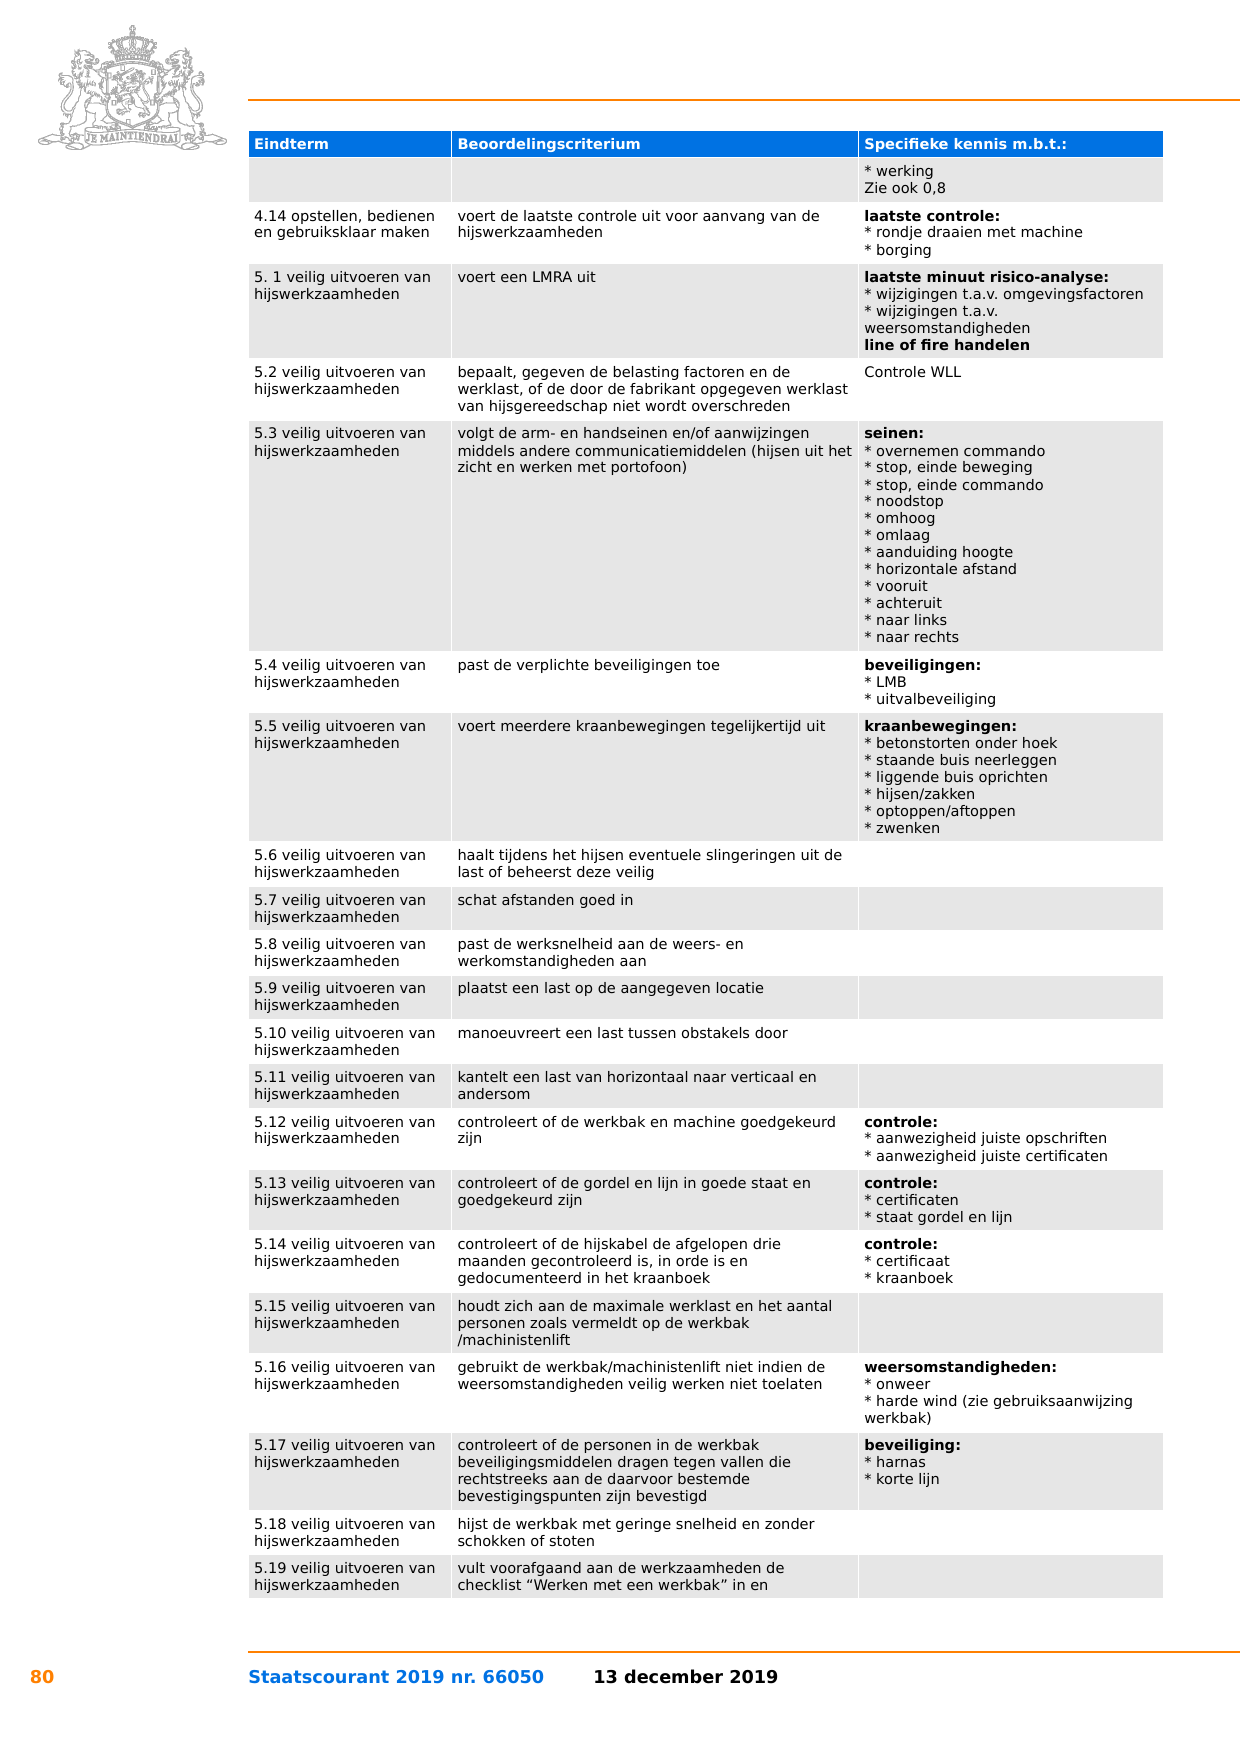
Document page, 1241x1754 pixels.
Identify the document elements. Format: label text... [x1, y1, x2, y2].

table_cell seinen: * overnemen commando * stop, einde beweging * stop, einde commando * noodstop * omhoog * omlaag * aanduiding hoogte * horizontale afstand * vooruit * achteruit * naar links * naar rechts [859, 421, 1163, 651]
table_cell Controle WLL [859, 359, 1163, 420]
table_header Specifieke kennis m.b.t.: [859, 131, 1163, 157]
table_cell 5.11 veilig uitvoeren van hijswerkzaamheden [249, 1064, 451, 1108]
table_cell 5.4 veilig uitvoeren van hijswerkzaamheden [249, 652, 451, 712]
table_cell 5.10 veilig uitvoeren van hijswerkzaamheden [249, 1020, 451, 1063]
table_cell 5.3 veilig uitvoeren van hijswerkzaamheden [249, 421, 451, 651]
table_cell manoeuvreert een last tussen obstakels door [452, 1020, 858, 1063]
table_cell 5.9 veilig uitvoeren van hijswerkzaamheden [249, 976, 451, 1019]
table_cell 5. 1 veilig uitvoeren van hijswerkzaamheden [249, 264, 451, 358]
table_cell gebruikt de werkbak/machinistenlift niet indien de weersomstandigheden veilig werken niet toelaten [452, 1354, 858, 1431]
table_header Beoordelingscriterium [452, 131, 858, 157]
table_cell 5.19 veilig uitvoeren van hijswerkzaamheden [249, 1555, 451, 1598]
table_cell 5.14 veilig uitvoeren van hijswerkzaamheden [249, 1231, 451, 1292]
table_cell * werking Zie ook 0,8 [859, 158, 1163, 202]
table_cell controleert of de werkbak en machine goedgekeurd zijn [452, 1109, 858, 1169]
table_cell beveiliging: * harnas * korte lijn [859, 1433, 1163, 1510]
table_cell controleert of de personen in de werkbak beveiligingsmiddelen dragen tegen vallen die rechtstreeks aan de daarvoor bestemde bevestigingspunten zijn bevestigd [452, 1433, 858, 1510]
table_cell 5.6 veilig uitvoeren van hijswerkzaamheden [249, 843, 451, 886]
table_cell 5.15 veilig uitvoeren van hijswerkzaamheden [249, 1293, 451, 1353]
table_cell plaatst een last op de aangegeven locatie [452, 976, 858, 1019]
table_cell beveiligingen: * LMB * uitvalbeveiliging [859, 652, 1163, 712]
picture [38, 25, 227, 150]
table_cell bepaalt, gegeven de belasting factoren en de werklast, of de door de fabrikant opgegeven werklast van hijsgereedschap niet wordt overschreden [452, 359, 858, 420]
table_cell voert de laatste controle uit voor aanvang van de hijswerkzaamheden [452, 203, 858, 263]
table_cell [452, 158, 858, 202]
table_cell [859, 843, 1163, 886]
table_cell past de werksnelheid aan de weers- en werkomstandigheden aan [452, 931, 858, 974]
table_cell past de verplichte beveiligingen toe [452, 652, 858, 712]
table_cell [859, 1293, 1163, 1353]
table_cell voert een LMRA uit [452, 264, 858, 358]
table_cell weersomstandigheden: * onweer * harde wind (zie gebruiksaanwijzing werkbak) [859, 1354, 1163, 1431]
table_cell controle: * certificaat * kraanboek [859, 1231, 1163, 1292]
table_cell controle: * certificaten * staat gordel en lijn [859, 1170, 1163, 1230]
table_cell vult voorafgaand aan de werkzaamheden de checklist “Werken met een werkbak” in en [452, 1555, 858, 1598]
table_cell 5.12 veilig uitvoeren van hijswerkzaamheden [249, 1109, 451, 1169]
table_cell 5.2 veilig uitvoeren van hijswerkzaamheden [249, 359, 451, 420]
table_cell voert meerdere kraanbewegingen tegelijkertijd uit [452, 713, 858, 841]
table_cell 5.8 veilig uitvoeren van hijswerkzaamheden [249, 931, 451, 974]
table_cell [859, 976, 1163, 1019]
table_cell [859, 1511, 1163, 1554]
table_cell controleert of de gordel en lijn in goede staat en goedgekeurd zijn [452, 1170, 858, 1230]
table_cell volgt de arm- en handseinen en/of aanwijzingen middels andere communicatiemiddelen (hijsen uit het zicht en werken met portofoon) [452, 421, 858, 651]
table_cell controleert of de hijskabel de afgelopen drie maanden gecontroleerd is, in orde is en gedocumenteerd in het kraanboek [452, 1231, 858, 1292]
table_cell 5.5 veilig uitvoeren van hijswerkzaamheden [249, 713, 451, 841]
table_cell kraanbewegingen: * betonstorten onder hoek * staande buis neerleggen * liggende buis oprichten * hijsen/zakken * optoppen/aftoppen * zwenken [859, 713, 1163, 841]
table_cell controle: * aanwezigheid juiste opschriften * aanwezigheid juiste certificaten [859, 1109, 1163, 1169]
table_cell 5.16 veilig uitvoeren van hijswerkzaamheden [249, 1354, 451, 1431]
table_cell 5.13 veilig uitvoeren van hijswerkzaamheden [249, 1170, 451, 1230]
table_cell [859, 1064, 1163, 1108]
table_cell 4.14 opstellen, bedienen en gebruiksklaar maken [249, 203, 451, 263]
table_cell [859, 1555, 1163, 1598]
table_cell schat afstanden goed in [452, 887, 858, 930]
table_cell 5.18 veilig uitvoeren van hijswerkzaamheden [249, 1511, 451, 1554]
table_cell 5.17 veilig uitvoeren van hijswerkzaamheden [249, 1433, 451, 1510]
table_cell [859, 887, 1163, 930]
table_cell kantelt een last van horizontaal naar verticaal en andersom [452, 1064, 858, 1108]
table_cell laatste minuut risico-analyse: * wijzigingen t.a.v. omgevingsfactoren * wijzigingen t.a.v. weersomstandigheden line of fire handelen [859, 264, 1163, 358]
table_cell 5.7 veilig uitvoeren van hijswerkzaamheden [249, 887, 451, 930]
table_cell laatste controle: * rondje draaien met machine * borging [859, 203, 1163, 263]
table_cell [859, 1020, 1163, 1063]
table_header Eindterm [249, 131, 451, 157]
table_cell [249, 158, 451, 202]
table_cell [859, 931, 1163, 974]
table_cell haalt tijdens het hijsen eventuele slingeringen uit de last of beheerst deze veilig [452, 843, 858, 886]
table_cell hijst de werkbak met geringe snelheid en zonder schokken of stoten [452, 1511, 858, 1554]
table_cell houdt zich aan de maximale werklast en het aantal personen zoals vermeldt op de werkbak /machinistenlift [452, 1293, 858, 1353]
